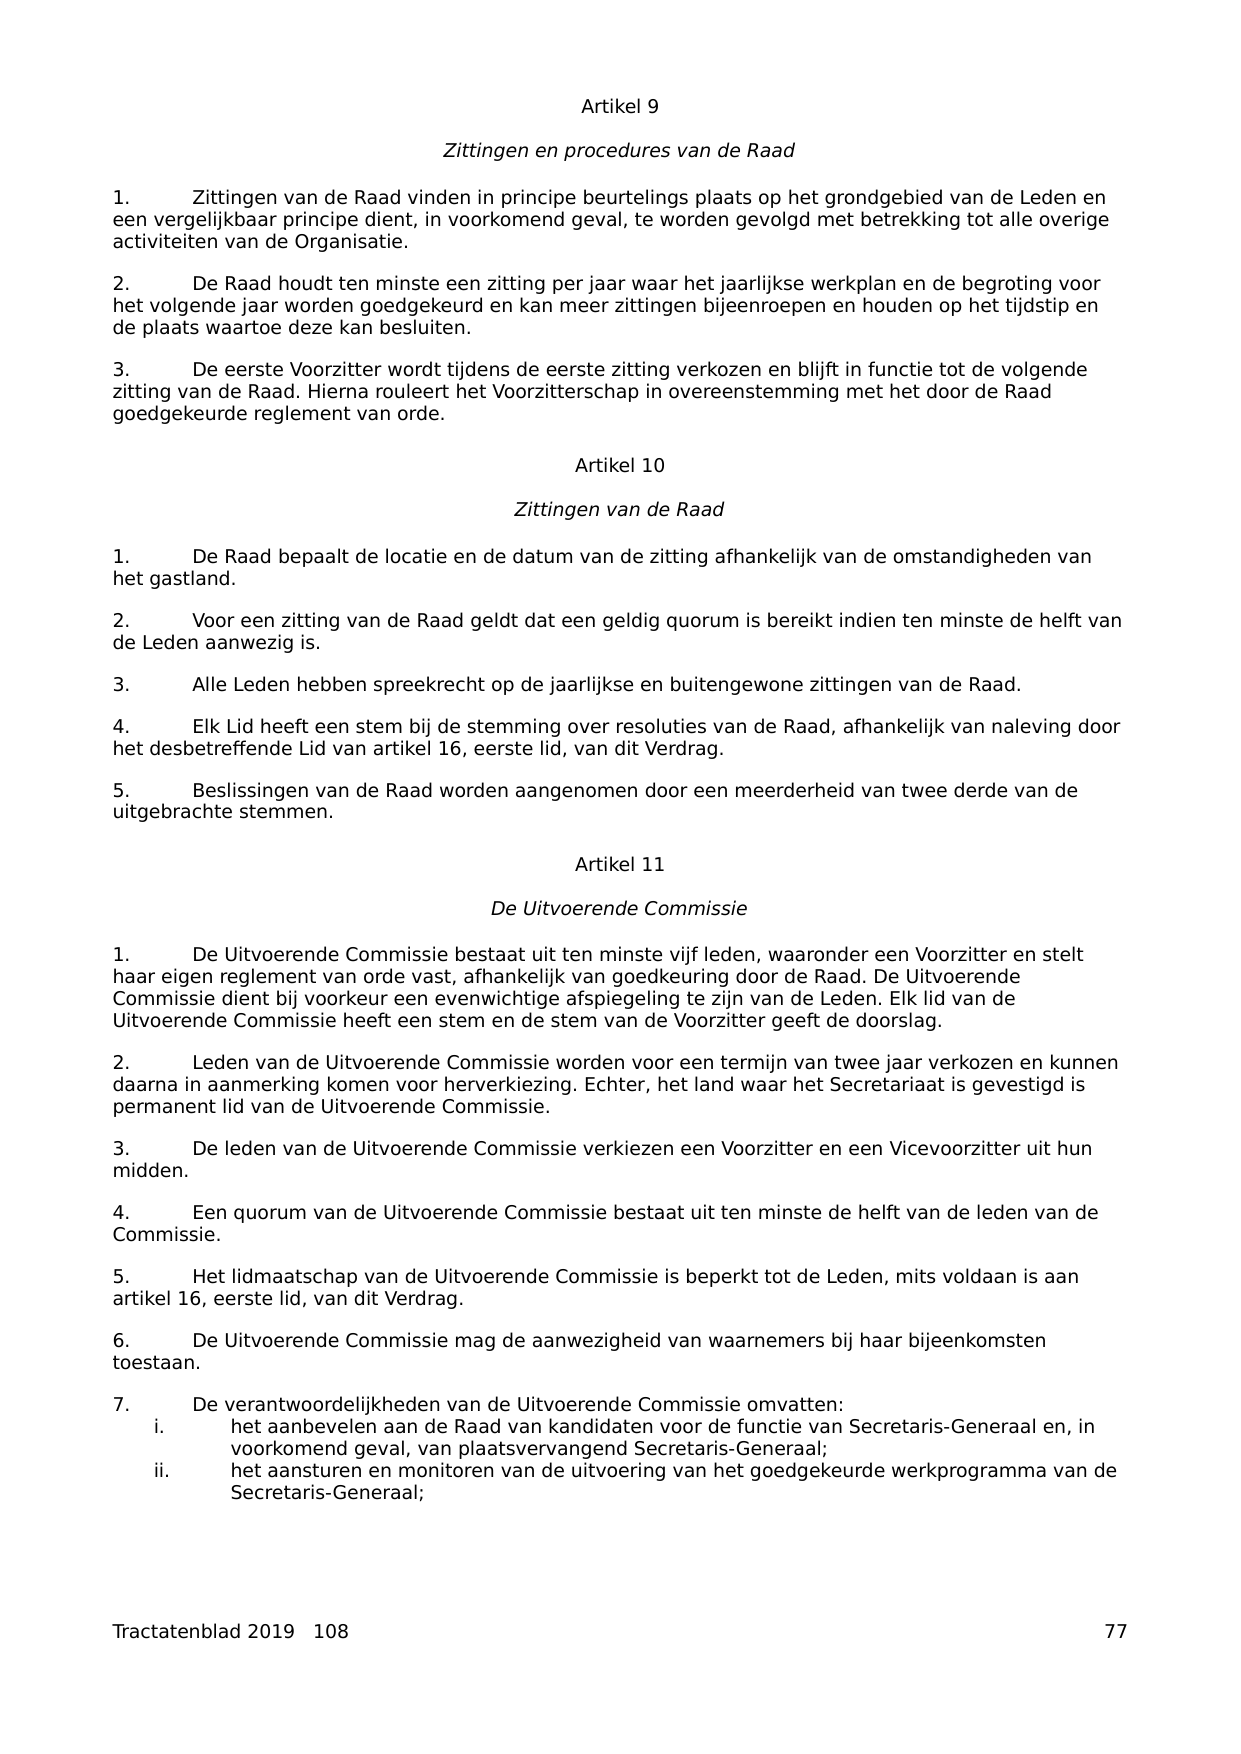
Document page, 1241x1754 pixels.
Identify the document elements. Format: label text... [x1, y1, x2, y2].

text i. het aanbevelen aan de Raad van kandidaten voor de functie van Secretaris-Generaal en, in voorkomend geval, van plaatsvervangend Secretaris-Generaal; [153, 1416, 1128, 1460]
text 2. Leden van de Uitvoerende Commissie worden voor een termijn van twee jaar verkozen en kunnen daarna in aanmerking komen voor herverkiezing. Echter, het land waar het Secretariaat is gevestigd is permanent lid van de Uitvoerende Commissie. [112, 1052, 1128, 1118]
text 3. Alle Leden hebben spreekrecht op de jaarlijkse en buitengewone zittingen van de Raad. [112, 673, 1128, 696]
subtitle Artikel 10 Zittingen van de Raad [112, 455, 1128, 521]
text 3. De eerste Voorzitter wordt tijdens de eerste zitting verkozen en blijft in functie tot de volgende zitting van de Raad. Hierna rouleert het Voorzitterschap in overeenstemming met het door de Raad goedgekeurde reglement van orde. [112, 359, 1128, 425]
text ii. het aansturen en monitoren van de uitvoering van het goedgekeurde werkprogramma van de Secretaris-Generaal; [153, 1460, 1128, 1504]
text 5. Beslissingen van de Raad worden aangenomen door een meerderheid van twee derde van de uitgebrachte stemmen. [112, 779, 1128, 823]
text 3. De leden van de Uitvoerende Commissie verkiezen een Voorzitter en een Vicevoorzitter uit hun midden. [112, 1138, 1128, 1182]
text 6. De Uitvoerende Commissie mag de aanwezigheid van waarnemers bij haar bijeenkomsten toestaan. [112, 1330, 1128, 1374]
text 4. Elk Lid heeft een stem bij de stemming over resoluties van de Raad, afhankelijk van naleving door het desbetreffende Lid van artikel 16, eerste lid, van dit Verdrag. [112, 716, 1128, 759]
text 4. Een quorum van de Uitvoerende Commissie bestaat uit ten minste de helft van de leden van de Commissie. [112, 1202, 1128, 1246]
text 5. Het lidmaatschap van de Uitvoerende Commissie is beperkt tot de Leden, mits voldaan is aan artikel 16, eerste lid, van dit Verdrag. [112, 1266, 1128, 1310]
text 2. De Raad houdt ten minste een zitting per jaar waar het jaarlijkse werkplan en de begroting voor het volgende jaar worden goedgekeurd en kan meer zittingen bijeenroepen en houden op het tijdstip en de plaats waartoe deze kan besluiten. [112, 273, 1128, 339]
text 1. De Uitvoerende Commissie bestaat uit ten minste vijf leden, waaronder een Voorzitter en stelt haar eigen reglement van orde vast, afhankelijk van goedkeuring door de Raad. De Uitvoerende Commissie dient bij voorkeur een evenwichtige afspiegeling te zijn van de Leden. Elk lid van de Uitvoerende Commissie heeft een stem en de stem van de Voorzitter geeft de doorslag. [112, 944, 1128, 1032]
text 7. De verantwoordelijkheden van de Uitvoerende Commissie omvatten: [112, 1394, 1128, 1416]
text 1. Zittingen van de Raad vinden in principe beurtelings plaats op het grondgebied van de Leden en een vergelijkbaar principe dient, in voorkomend geval, te worden gevolgd met betrekking tot alle overige activiteiten van de Organisatie. [112, 187, 1128, 253]
text 1. De Raad bepaalt de locatie en de datum van de zitting afhankelijk van de omstandigheden van het gastland. [112, 546, 1128, 589]
subtitle Artikel 9 Zittingen en procedures van de Raad [112, 96, 1128, 162]
subtitle Artikel 11 De Uitvoerende Commissie [112, 853, 1128, 919]
text 2. Voor een zitting van de Raad geldt dat een geldig quorum is bereikt indien ten minste de helft van de Leden aanwezig is. [112, 609, 1128, 653]
